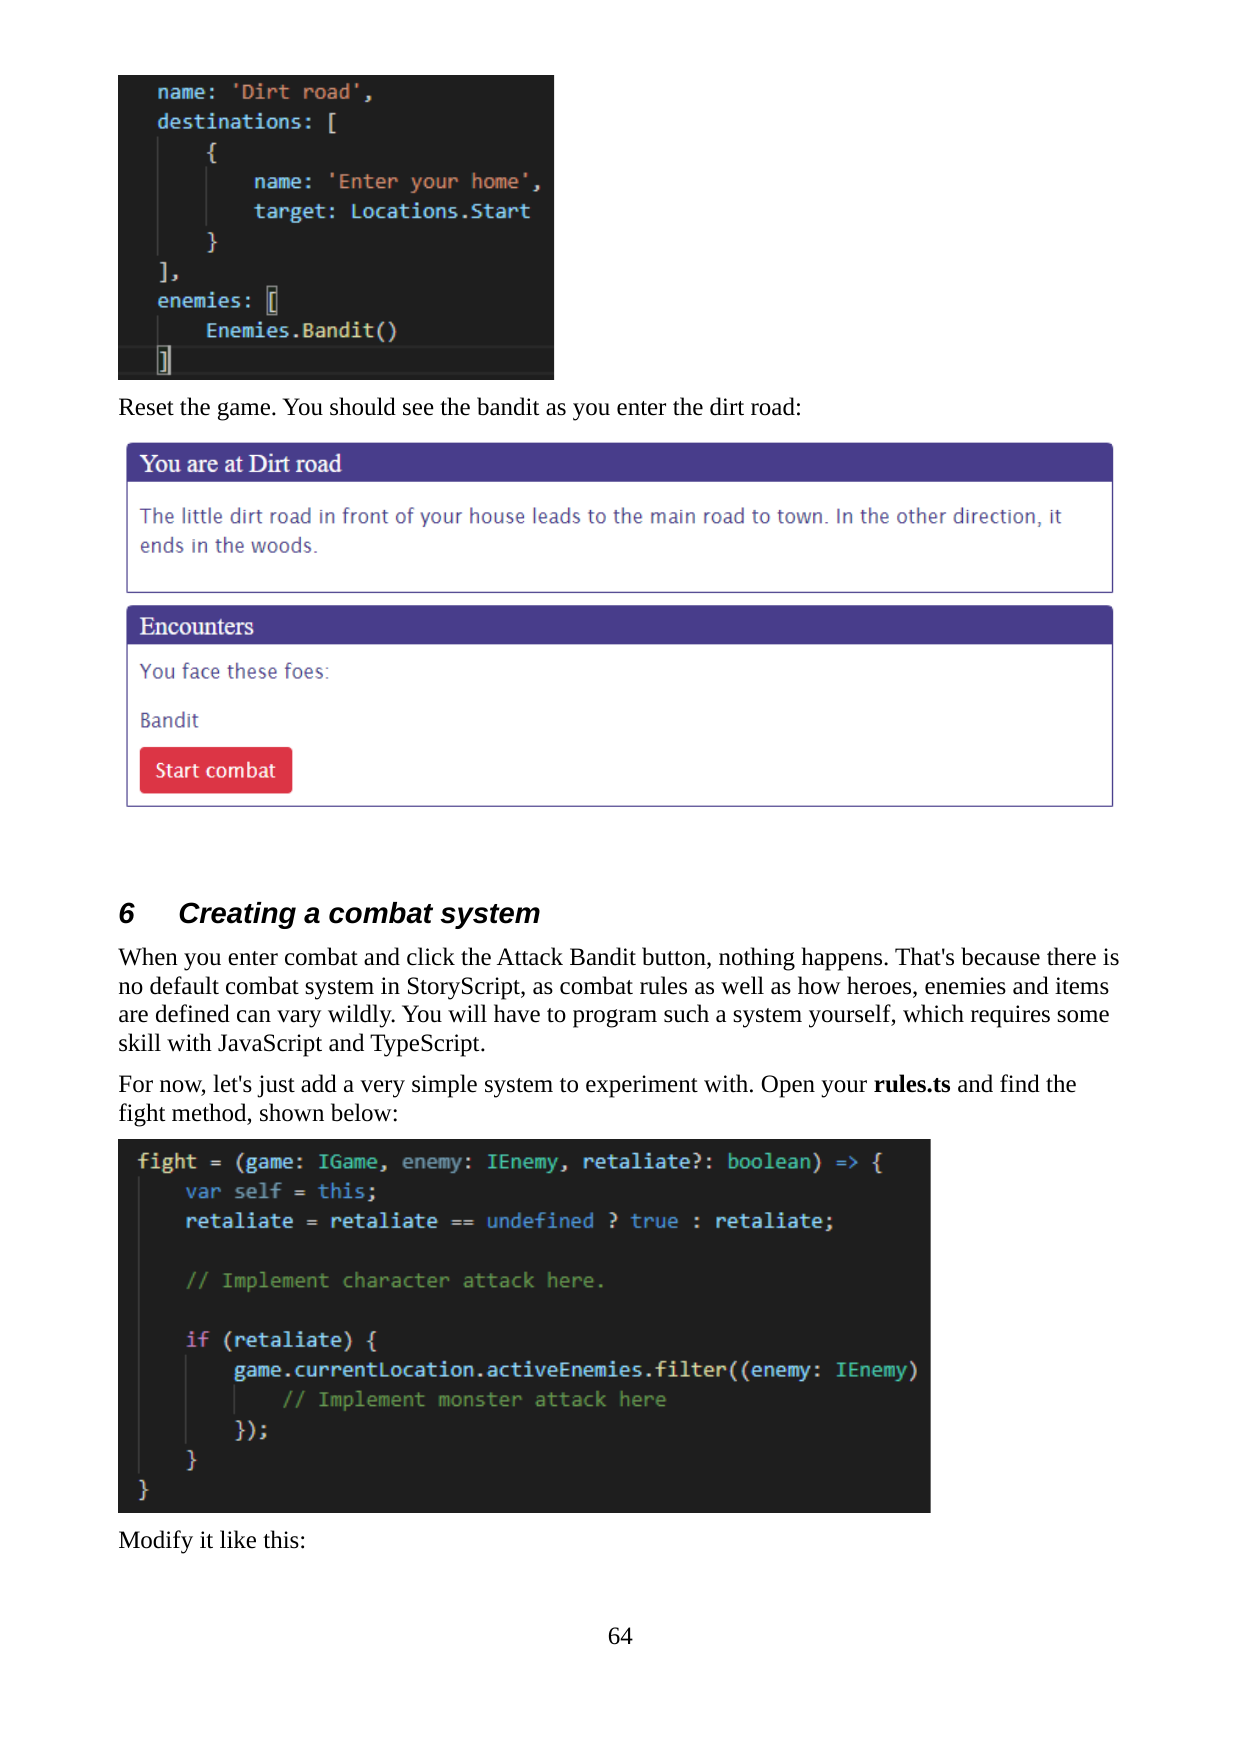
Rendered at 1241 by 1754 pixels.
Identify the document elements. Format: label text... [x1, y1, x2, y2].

text Modify it like this: [118, 1525, 1122, 1554]
text When you enter combat and click the Attack Bandit button, nothing happens. That's because there is no default combat system in StoryScript, as combat rules as well as how heroes, enemies and items are defined can vary wildly. You will have to program such a system yourself, which requires some skill with JavaScript and TypeScript. [118, 942, 1122, 1057]
subtitle Creating a combat system [118, 896, 1122, 929]
text Reset the game. You should see the bandit as you enter the dirt road: [118, 392, 1122, 421]
text For now, let's just add a very simple system to experiment with. Open your rules.ts and find the fight method, shown below: [118, 1069, 1122, 1127]
